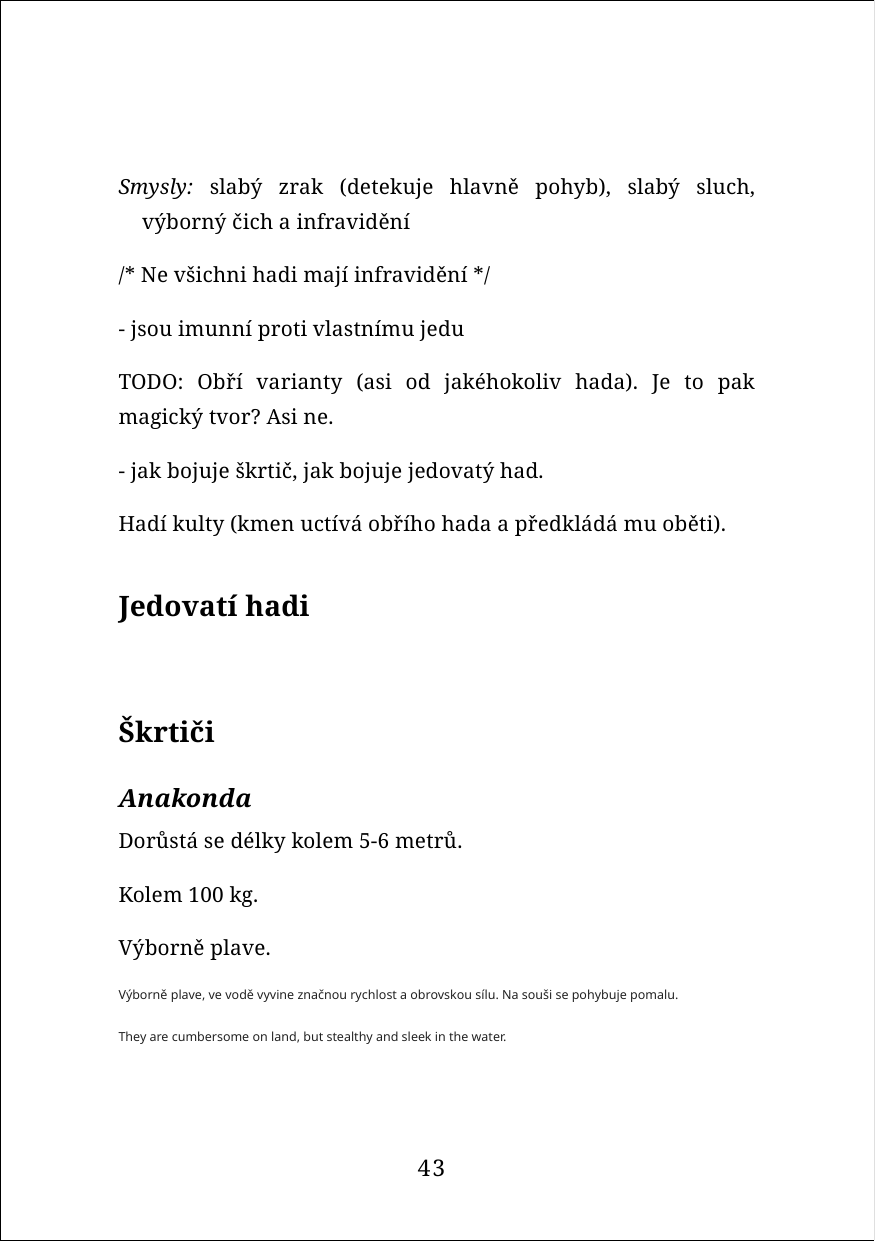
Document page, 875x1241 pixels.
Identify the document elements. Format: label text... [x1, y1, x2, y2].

subtitle Škrtiči [118, 713, 756, 751]
subtitle Jedovatí hadi [118, 586, 756, 624]
text Smysly: slabý zrak (detekuje hlavně pohyb), slabý sluch, výborný čich a infravidění [118, 172, 756, 236]
text Kolem 100 kg. [118, 880, 756, 908]
text Výborně plave, ve vodě vyvine značnou rychlost a obrovskou sílu. Na souši se pohybuje pomalu. [118, 986, 756, 1003]
text - jak bojuje škrtič, jak bojuje jedovatý had. [118, 456, 756, 484]
text /* Ne všichni hadi mají infravidění */ [118, 261, 756, 289]
text Dorůstá se délky kolem 5-6 metrů. [118, 826, 756, 855]
text - jsou imunní proti vlastnímu jedu [118, 314, 756, 342]
text They are cumbersome on land, but stealthy and sleek in the water. [118, 1028, 756, 1045]
text Výborně plave. [118, 933, 756, 961]
text Hadí kulty (kmen uctívá obřího hada a předkládá mu oběti). [118, 509, 756, 537]
text TODO: Obří varianty (asi od jakéhokoliv hada). Je to pak magický tvor? Asi ne. [118, 367, 756, 431]
subtitle Anakonda [118, 781, 756, 815]
